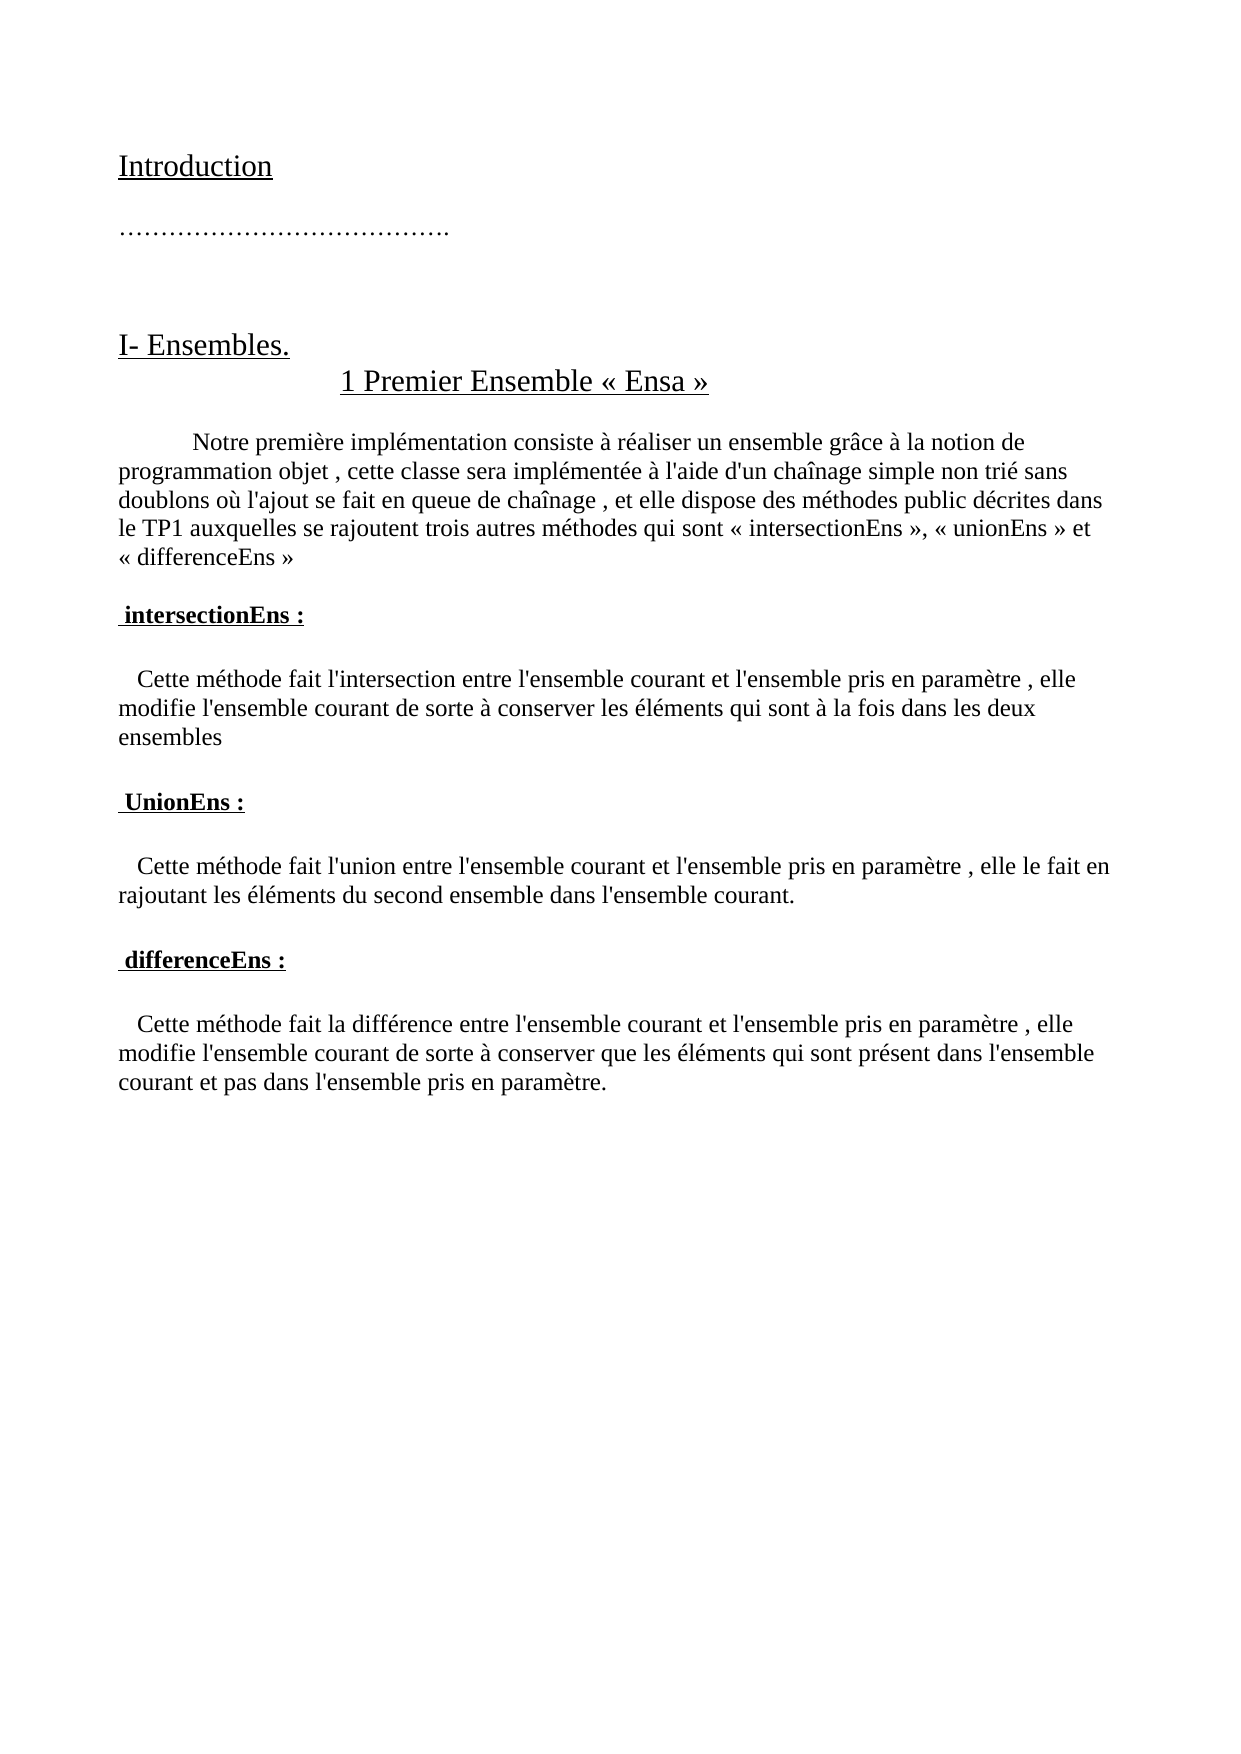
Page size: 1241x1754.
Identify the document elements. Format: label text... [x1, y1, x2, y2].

text UnionEns : [118, 787, 1122, 815]
text intersectionEns : [118, 600, 1122, 628]
text Cette méthode fait la différence entre l'ensemble courant et l'ensemble pris en paramètre , elle modifie l'ensemble courant de sorte à conserver que les éléments qui sont présent dans l'ensemble courant et pas dans l'ensemble pris en paramètre. [118, 1009, 1122, 1096]
text Notre première implémentation consiste à réaliser un ensemble grâce à la notion de programmation objet , cette classe sera implémentée à l'aide d'un chaînage simple non trié sans doublons où l'ajout se fait en queue de chaînage , et elle dispose des méthodes public décrites dans le TP1 auxquelles se rajoutent trois autres méthodes qui sont « intersectionEns », « unionEns » et « differenceEns » [118, 427, 1122, 571]
text 1 Premier Ensemble « Ensa » [118, 362, 1122, 398]
text I- Ensembles. [118, 327, 1122, 362]
text …………………………………. [118, 212, 1122, 240]
text differenceEns : [118, 945, 1122, 973]
text Cette méthode fait l'intersection entre l'ensemble courant et l'ensemble pris en paramètre , elle modifie l'ensemble courant de sorte à conserver les éléments qui sont à la fois dans les deux ensembles [118, 664, 1122, 751]
text Cette méthode fait l'union entre l'ensemble courant et l'ensemble pris en paramètre , elle le fait en rajoutant les éléments du second ensemble dans l'ensemble courant. [118, 851, 1122, 909]
text Introduction [118, 147, 1122, 183]
